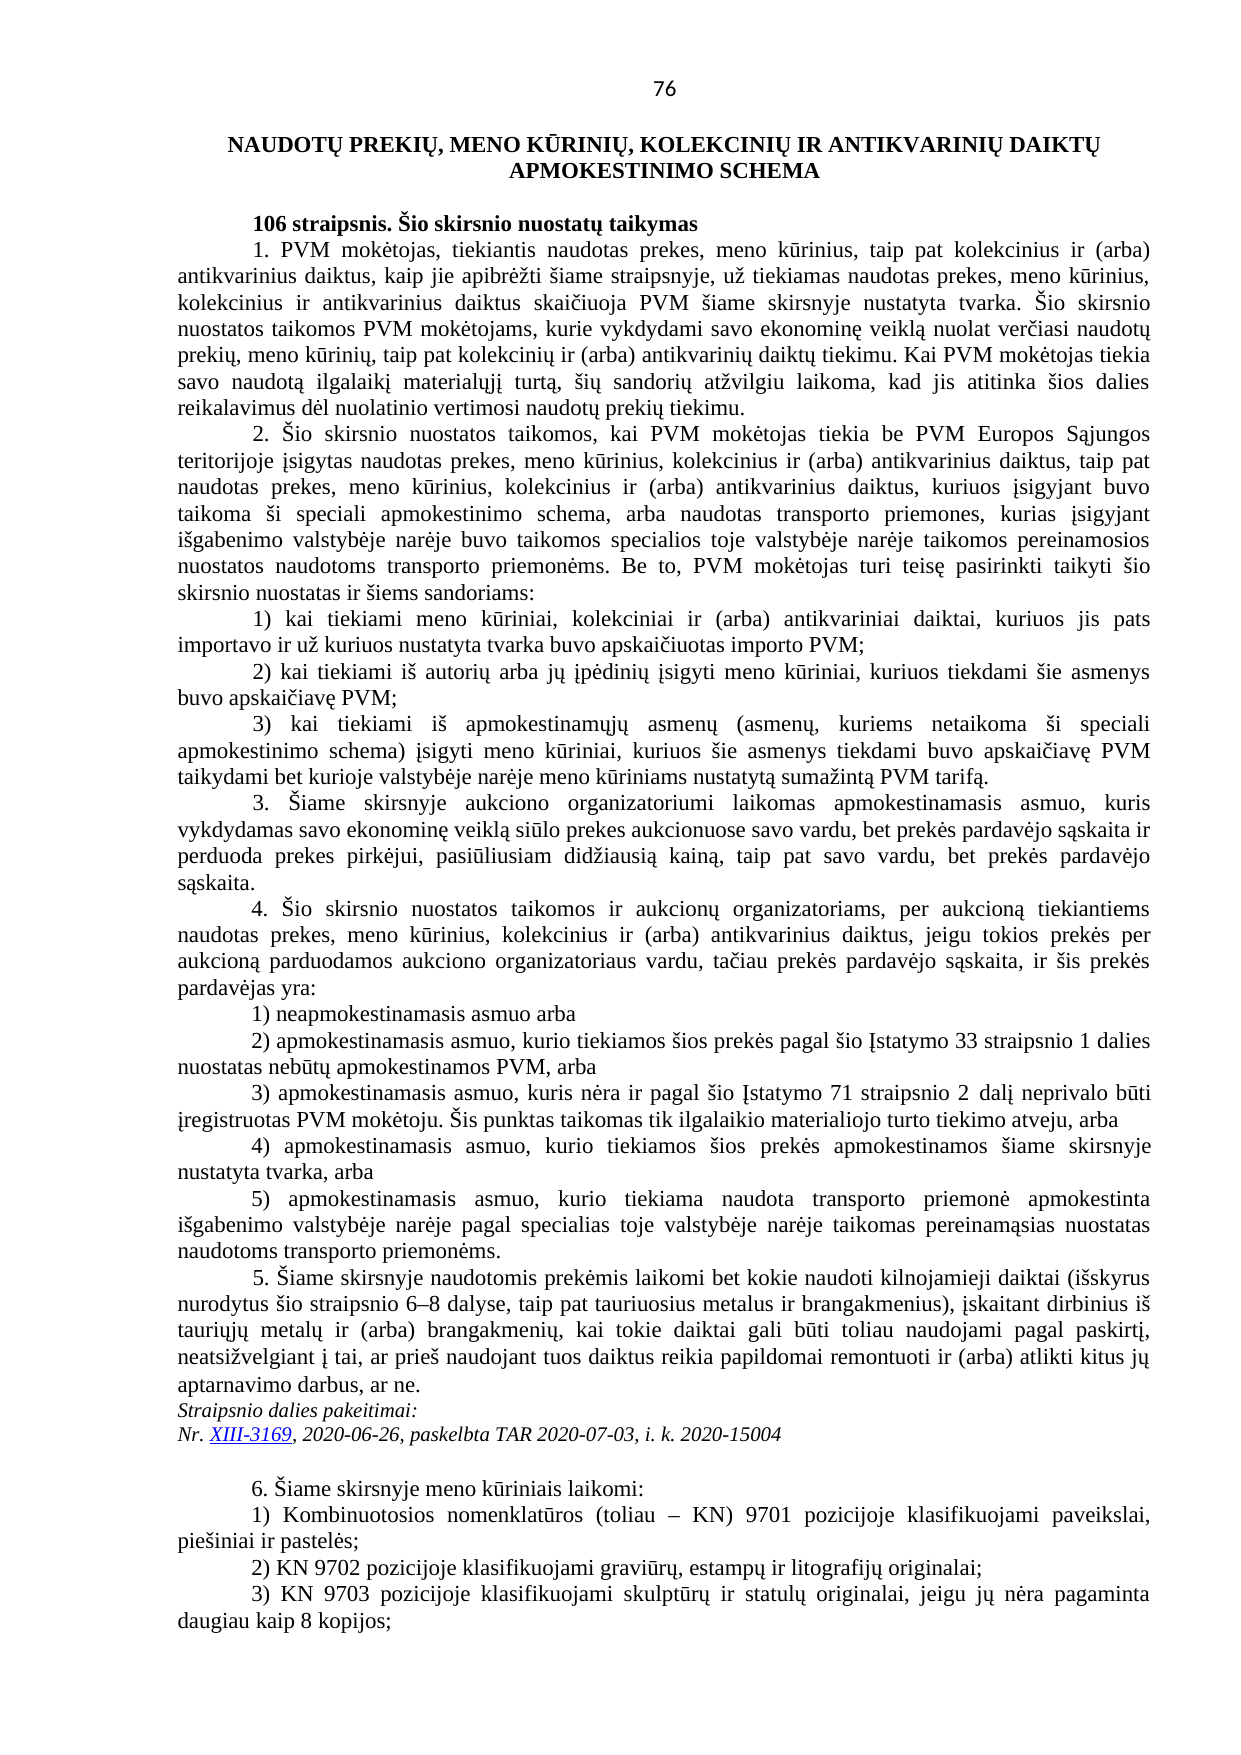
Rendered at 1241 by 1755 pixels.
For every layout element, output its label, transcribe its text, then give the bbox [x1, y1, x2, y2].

text 2) KN 9702 pozicijoje klasifikuojami graviūrų, estampų ir litografijų originalai; [177, 1554, 1152, 1580]
text 4) apmokestinamasis asmuo, kurio tiekiamos šios prekės apmokestinamos šiame skirsnyje nustatyta tvarka, arba [177, 1132, 1152, 1185]
text 2) kai tiekiami iš autorių arba jų įpėdinių įsigyti meno kūriniai, kuriuos tiekdami šie asmenys buvo apskaičiavę PVM; [177, 658, 1152, 710]
text 1) kai tiekiami meno kūriniai, kolekciniai ir (arba) antikvariniai daiktai, kuriuos jis pats importavo ir už kuriuos nustatyta tvarka buvo apskaičiuotas importo PVM; [177, 605, 1152, 658]
text 4. Šio skirsnio nuostatos taikomos ir aukcionų organizatoriams, per aukcioną tiekiantiems naudotas prekes, meno kūrinius, kolekcinius ir (arba) antikvarinius daiktus, jeigu tokios prekės per aukcioną parduodamos aukciono organizatoriaus vardu, tačiau prekės pardavėjo sąskaita, ir šis prekės pardavėjas yra: [177, 895, 1152, 1000]
text 2) apmokestinamasis asmuo, kurio tiekiamos šios prekės pagal šio Įstatymo 33 straipsnio 1 dalies nuostatas nebūtų apmokestinamos PVM, arba [177, 1027, 1152, 1079]
text 1) Kombinuotosios nomenklatūros (toliau – KN) 9701 pozicijoje klasifikuojami paveikslai, piešiniai ir pastelės; [177, 1501, 1152, 1554]
text 3. Šiame skirsnyje aukciono organizatoriumi laikomas apmokestinamasis asmuo, kuris vykdydamas savo ekonominę veiklą siūlo prekes aukcionuose savo vardu, bet prekės pardavėjo sąskaita ir perduoda prekes pirkėjui, pasiūliusiam didžiausią kainą, taip pat savo vardu, bet prekės pardavėjo sąskaita. [177, 789, 1152, 895]
text 5. Šiame skirsnyje naudotomis prekėmis laikomi bet kokie naudoti kilnojamieji daiktai (išskyrus nurodytus šio straipsnio 6–8 dalyse, taip pat tauriuosius metalus ir brangakmenius), įskaitant dirbinius iš tauriųjų metalų ir (arba) brangakmenių, kai tokie daiktai gali būti toliau naudojami pagal paskirtį, neatsižvelgiant į tai, ar prieš naudojant tuos daiktus reikia papildomai remontuoti ir (arba) atlikti kitus jų aptarnavimo darbus, ar ne. [177, 1264, 1152, 1398]
text 3) KN 9703 pozicijoje klasifikuojami skulptūrų ir statulų originalai, jeigu jų nėra pagaminta daugiau kaip 8 kopijos; [177, 1580, 1152, 1633]
text 2. Šio skirsnio nuostatos taikomos, kai PVM mokėtojas tiekia be PVM Europos Sąjungos teritorijoje įsigytas naudotas prekes, meno kūrinius, kolekcinius ir (arba) antikvarinius daiktus, taip pat naudotas prekes, meno kūrinius, kolekcinius ir (arba) antikvarinius daiktus, kuriuos įsigyjant buvo taikoma ši speciali apmokestinimo schema, arba naudotas transporto priemones, kurias įsigyjant išgabenimo valstybėje narėje buvo taikomos specialios toje valstybėje narėje taikomos pereinamosios nuostatos naudotoms transporto priemonėms. Be to, PVM mokėtojas turi teisę pasirinkti taikyti šio skirsnio nuostatas ir šiems sandoriams: [177, 421, 1152, 605]
text 106 straipsnis. Šio skirsnio nuostatų taikymas [177, 210, 1152, 236]
text 5) apmokestinamasis asmuo, kurio tiekiama naudota transporto priemonė apmokestinta išgabenimo valstybėje narėje pagal specialias toje valstybėje narėje taikomas pereinamąsias nuostatas naudotoms transporto priemonėms. [177, 1185, 1152, 1264]
text Nr. XIII-3169, 2020-06-26, paskelbta TAR 2020-07-03, i. k. 2020-15004 [177, 1422, 1152, 1446]
text 1) neapmokestinamasis asmuo arba [177, 1000, 1152, 1027]
text 3) kai tiekiami iš apmokestinamųjų asmenų (asmenų, kuriems netaikoma ši speciali apmokestinimo schema) įsigyti meno kūriniai, kuriuos šie asmenys tiekdami buvo apskaičiavę PVM taikydami bet kurioje valstybėje narėje meno kūriniams nustatytą sumažintą PVM tarifą. [177, 710, 1152, 789]
text 6. Šiame skirsnyje meno kūriniais laikomi: [177, 1475, 1152, 1501]
text NAUDOTŲ PREKIŲ, MENO KŪRINIŲ, KOLEKCINIŲ IR ANTIKVARINIŲ DAIKTŲ APMOKESTINIMO SCHEMA [177, 131, 1152, 183]
text 3) apmokestinamasis asmuo, kuris nėra ir pagal šio Įstatymo 71 straipsnio 2 dalį neprivalo būti įregistruotas PVM mokėtoju. Šis punktas taikomas tik ilgalaikio materialiojo turto tiekimo atveju, arba [177, 1079, 1152, 1132]
text 1. PVM mokėtojas, tiekiantis naudotas prekes, meno kūrinius, taip pat kolekcinius ir (arba) antikvarinius daiktus, kaip jie apibrėžti šiame straipsnyje, už tiekiamas naudotas prekes, meno kūrinius, kolekcinius ir antikvarinius daiktus skaičiuoja PVM šiame skirsnyje nustatyta tvarka. Šio skirsnio nuostatos taikomos PVM mokėtojams, kurie vykdydami savo ekonominę veiklą nuolat verčiasi naudotų prekių, meno kūrinių, taip pat kolekcinių ir (arba) antikvarinių daiktų tiekimu. Kai PVM mokėtojas tiekia savo naudotą ilgalaikį materialųjį turtą, šių sandorių atžvilgiu laikoma, kad jis atitinka šios dalies reikalavimus dėl nuolatinio vertimosi naudotų prekių tiekimu. [177, 236, 1152, 421]
text Straipsnio dalies pakeitimai: [177, 1398, 1152, 1422]
